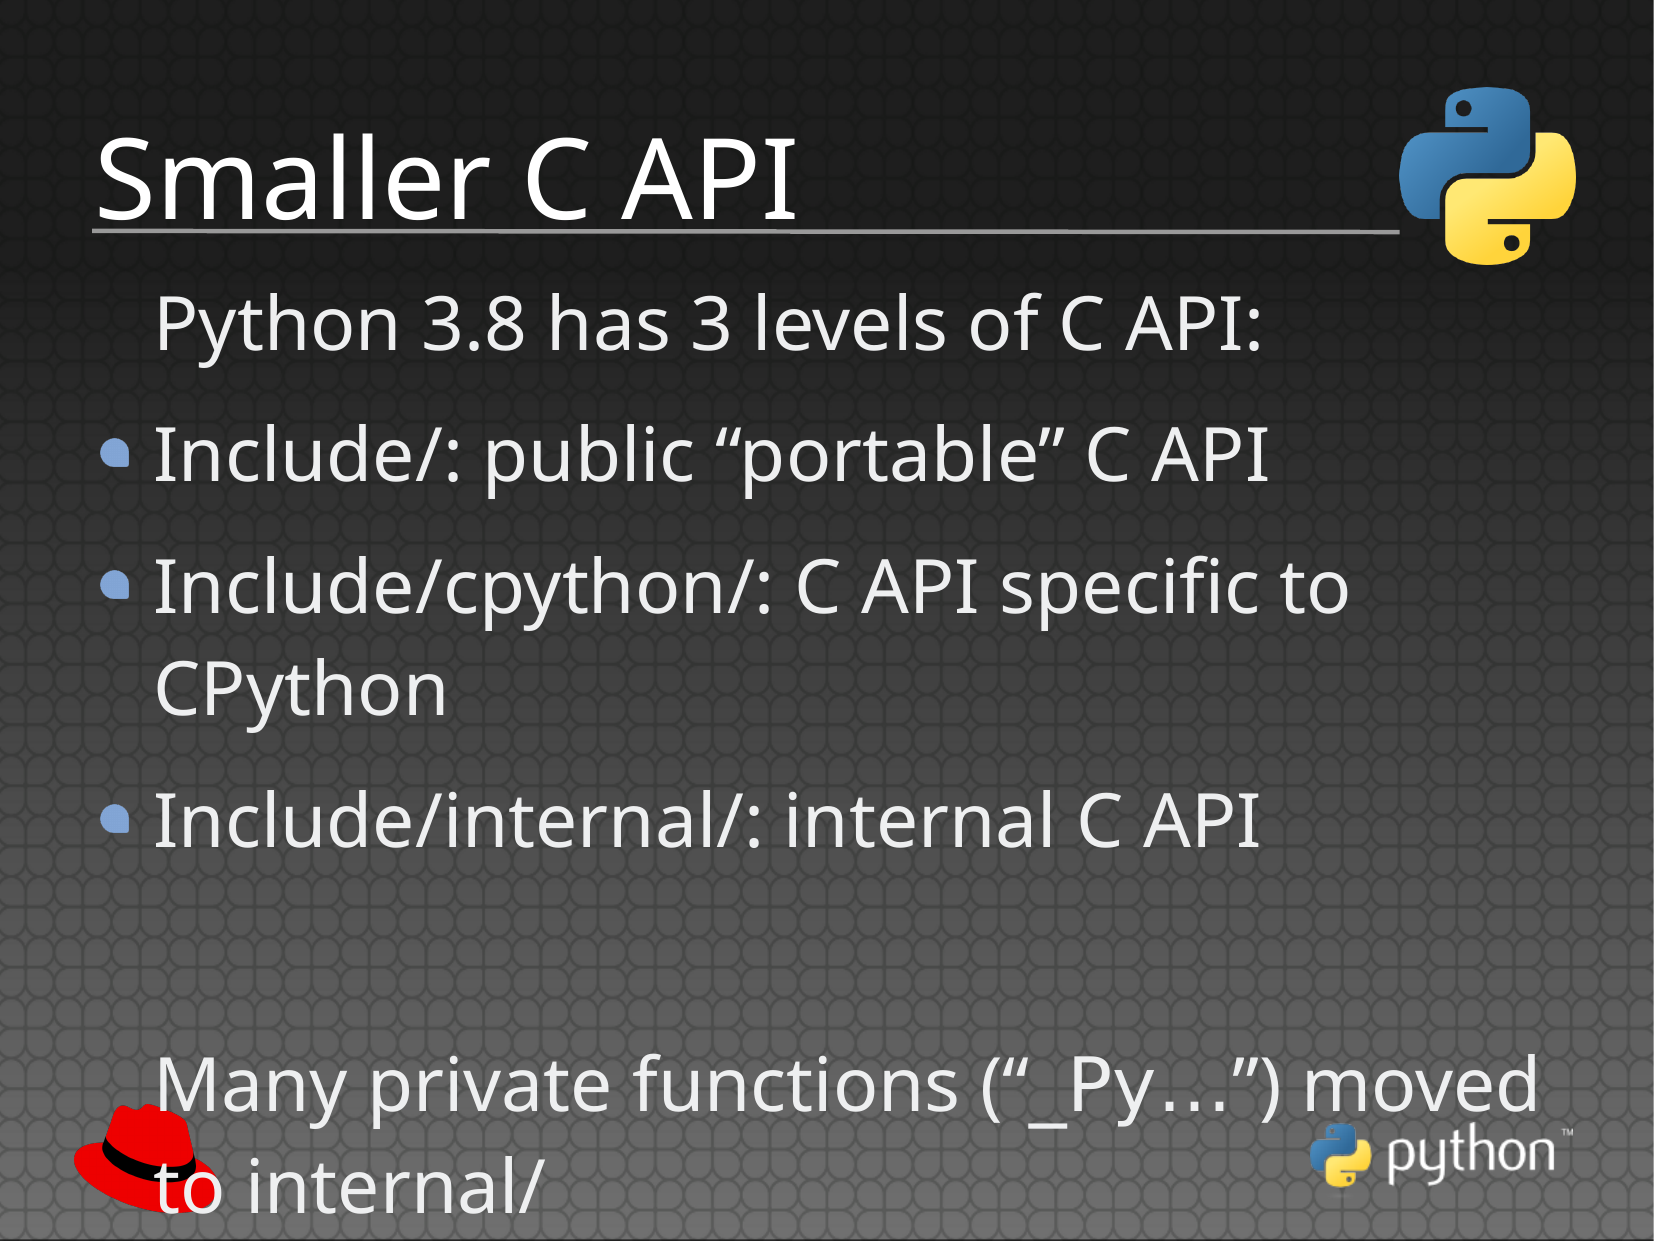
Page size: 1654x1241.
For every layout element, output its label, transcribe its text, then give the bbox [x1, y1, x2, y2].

title Smaller C API [94, 100, 1426, 251]
picture [0, 0, 1654, 1241]
list Python 3.8 has 3 levels of C API: Include/: public “portable” C API Include/cpython/: C API specific to CPython Include/internal/: internal C API Many private functions (“_Py…”) moved to internal/ [82, 269, 1573, 1118]
